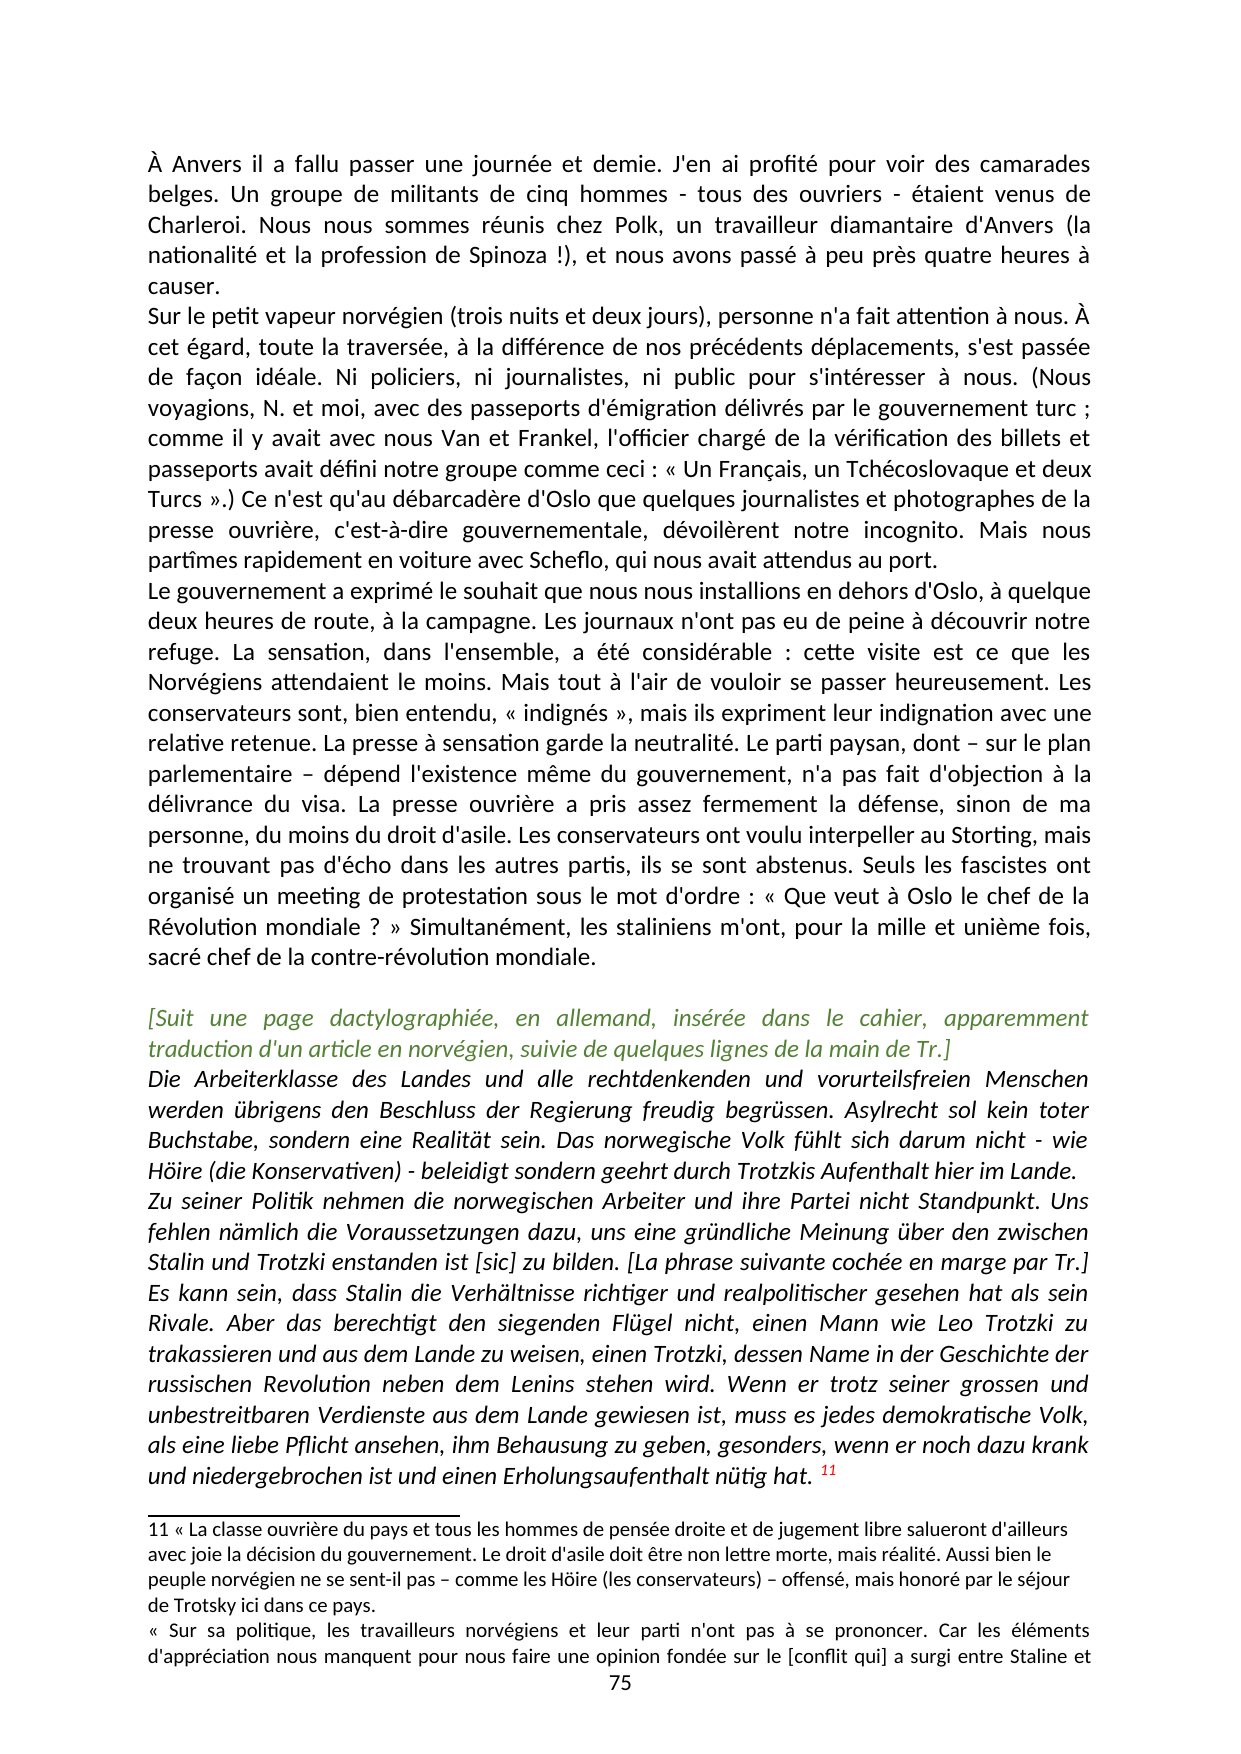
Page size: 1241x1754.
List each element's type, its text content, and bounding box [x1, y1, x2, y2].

text Le gouvernement a exprimé le souhait que nous nous installions en dehors d'Oslo, à quelque deux heures de route, à la campagne. Les journaux n'ont pas eu de peine à découvrir notre refuge. La sensation, dans l'ensemble, a été considérable : cette visite est ce que les Norvégiens attendaient le moins. Mais tout à l'air de vouloir se passer heureusement. Les conservateurs sont, bien entendu, « indignés », mais ils expriment leur indignation avec une relative retenue. La presse à sensation garde la neutralité. Le parti paysan, dont – sur le plan parlementaire – dépend l'existence même du gouvernement, n'a pas fait d'objection à la délivrance du visa. La presse ouvrière a pris assez fermement la défense, sinon de ma personne, du moins du droit d'asile. Les conservateurs ont voulu interpeller au Storting, mais ne trouvant pas d'écho dans les autres partis, ils se sont abstenus. Seuls les fascistes ont organisé un meeting de protestation sous le mot d'ordre : « Que veut à Oslo le chef de la Révolution mondiale ? » Simultanément, les staliniens m'ont, pour la mille et unième fois, sacré chef de la contre-révolution mondiale. [148, 575, 1093, 972]
text Zu seiner Politik nehmen die norwegischen Arbeiter und ihre Partei nicht Standpunkt. Uns fehlen nämlich die Voraussetzungen dazu, uns eine gründliche Meinung über den zwischen Stalin und Trotzki enstanden ist [sic] zu bilden. [La phrase suivante cochée en marge par Tr.] Es kann sein, dass Stalin die Verhältnisse richtiger und realpolitischer gesehen hat als sein Rivale. Aber das berechtigt den siegenden Flügel nicht, einen Mann wie Leo Trotzki zu trakassieren und aus dem Lande zu weisen, einen Trotzki, dessen Name in der Geschichte der russischen Revolution neben dem Lenins stehen wird. Wenn er trotz seiner grossen und unbestreitbaren Verdienste aus dem Lande gewiesen ist, muss es jedes demokratische Volk, als eine liebe Pflicht ansehen, ihm Behausung zu geben, gesonders, wenn er noch dazu krank und niedergebrochen ist und einen Erholungsaufenthalt nütig hat. [148, 1185, 1093, 1491]
text À Anvers il a fallu passer une journée et demie. J'en ai profité pour voir des camarades belges. Un groupe de militants de cinq hommes - tous des ouvriers - étaient venus de Charleroi. Nous nous sommes réunis chez Polk, un travailleur diamantaire d'Anvers (la nationalité et la profession de Spinoza !), et nous avons passé à peu près quatre heures à causer. [148, 148, 1093, 300]
text « La classe ouvrière du pays et tous les hommes de pensée droite et de jugement libre salueront d'ailleurs avec joie la décision du gouvernement. Le droit d'asile doit être non lettre morte, mais réalité. Aussi bien le peuple norvégien ne se sent-il pas – comme les Höire (les conservateurs) – offensé, mais honoré par le séjour de Trotsky ici dans ce pays. [148, 1516, 1093, 1617]
text Sur le petit vapeur norvégien (trois nuits et deux jours), personne n'a fait attention à nous. À cet égard, toute la traversée, à la différence de nos précédents déplacements, s'est passée de façon idéale. Ni policiers, ni journalistes, ni public pour s'intéresser à nous. (Nous voyagions, N. et moi, avec des passeports d'émigration délivrés par le gouvernement turc ; comme il y avait avec nous Van et Frankel, l'officier chargé de la vérification des billets et passeports avait défini notre groupe comme ceci : « Un Français, un Tchécoslovaque et deux Turcs ».) Ce n'est qu'au débarcadère d'Oslo que quelques journalistes et photographes de la presse ouvrière, c'est-à-dire gouvernementale, dévoilèrent notre incognito. Mais nous partîmes rapidement en voiture avec Scheflo, qui nous avait attendus au port. [148, 300, 1093, 575]
text « Sur sa politique, les travailleurs norvégiens et leur parti n'ont pas à se prononcer. Car les éléments d'appréciation nous manquent pour nous faire une opinion fondée sur le [conflit qui] a surgi entre Staline et [148, 1617, 1093, 1668]
text [Suit une page dactylographiée, en allemand, insérée dans le cahier, apparemment traduction d'un article en norvégien, suivie de quelques lignes de la main de Tr.] [148, 1002, 1093, 1063]
text Die Arbeiterklasse des Landes und alle rechtdenkenden und vorurteilsfreien Menschen werden übrigens den Beschluss der Regierung freudig begrüssen. Asylrecht sol kein toter Buchstabe, sondern eine Realität sein. Das norwegische Volk fühlt sich darum nicht - wie Höire (die Konservativen) - beleidigt sondern geehrt durch Trotzkis Aufenthalt hier im Lande. [148, 1063, 1093, 1185]
